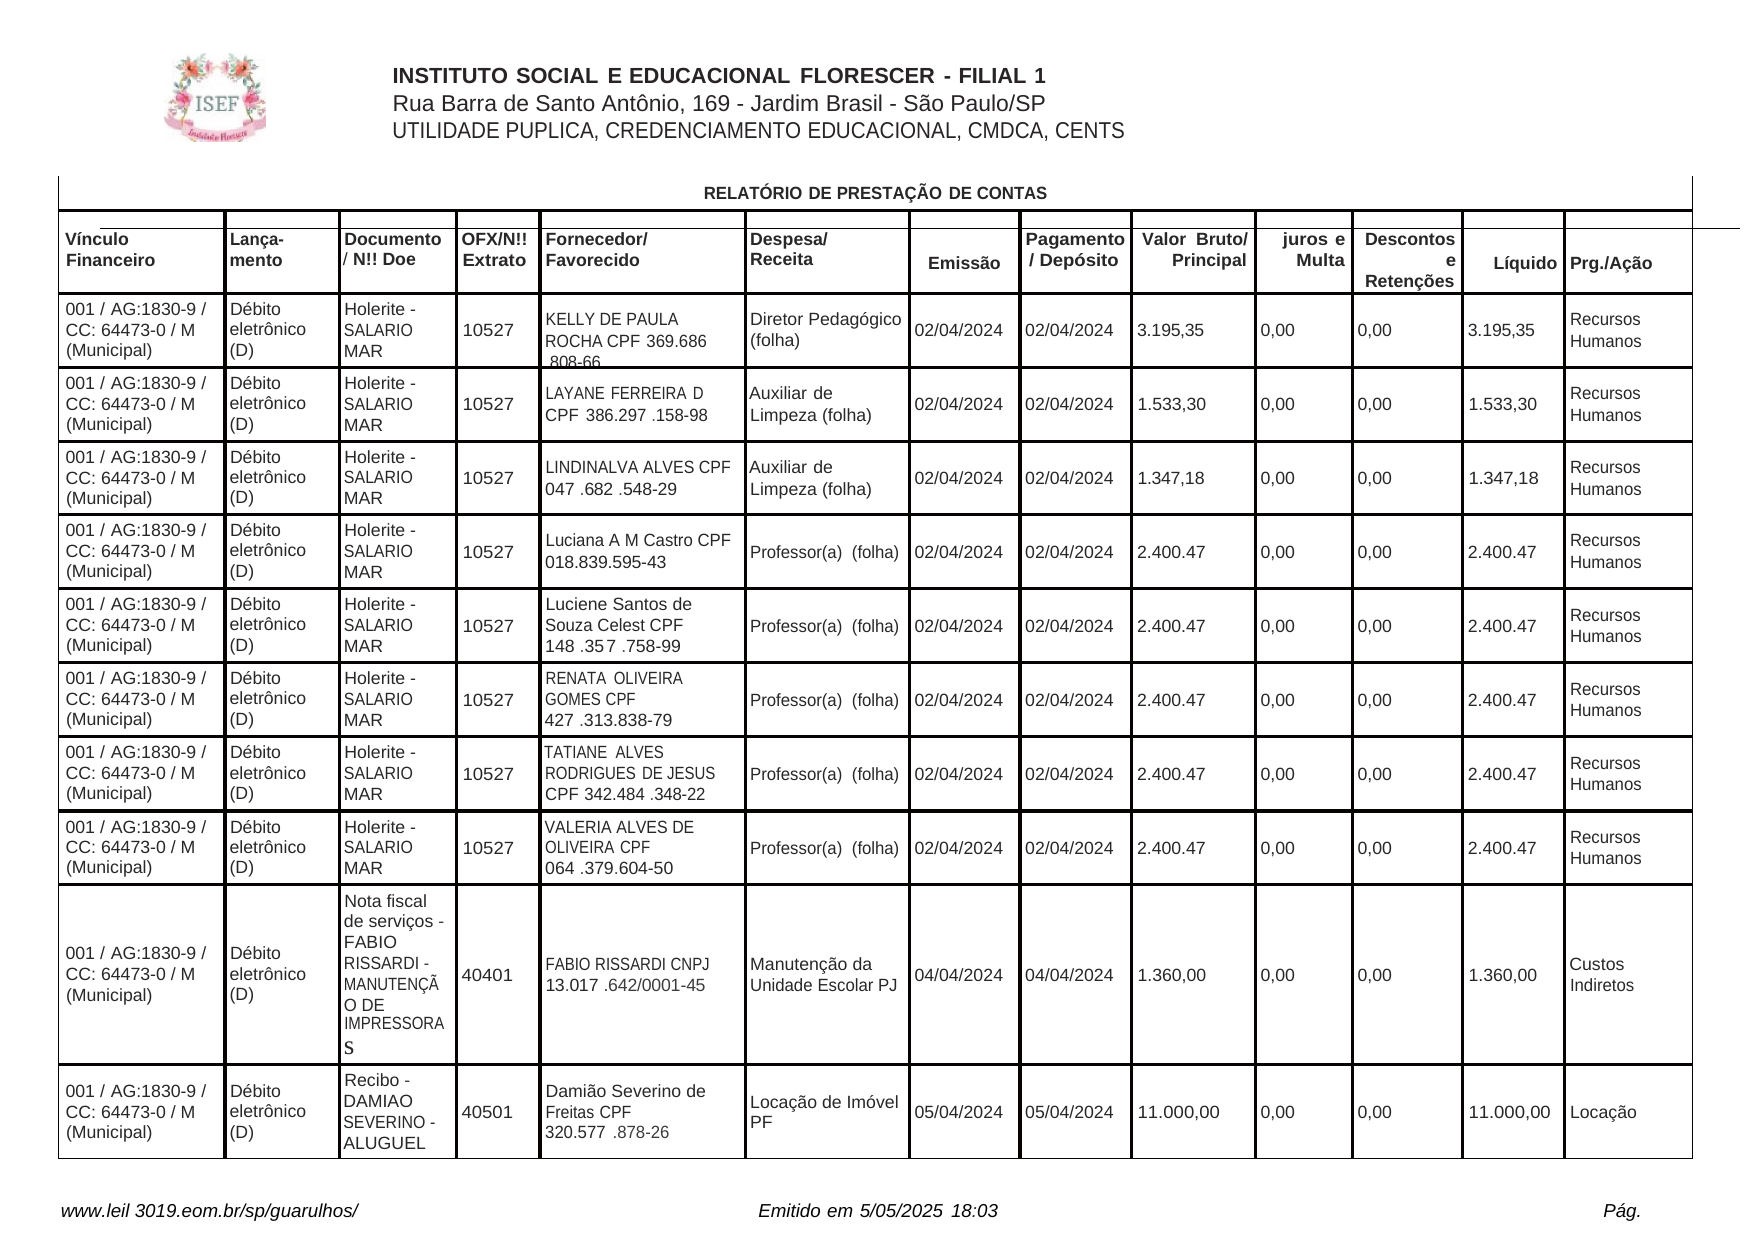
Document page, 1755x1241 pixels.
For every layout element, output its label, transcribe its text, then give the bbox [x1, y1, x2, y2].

table_cell 0,00 [1354, 295, 1461, 366]
table_cell Holerite - SALARIO MAR [341, 738, 455, 809]
table_cell Fornecedor/ Favorecido [542, 229, 744, 292]
table_cell 10527 [458, 295, 538, 366]
table_cell 001 / AG:1830-9 / CC: 64473-0 / M (Municipal) [59, 738, 223, 809]
table_cell 2.400.47 [1133, 664, 1254, 735]
table_cell Débito eletrônico (D) [227, 443, 338, 513]
table_cell 2.400.47 [1133, 516, 1254, 587]
table_cell Emissão [911, 229, 1018, 292]
table_cell 1.347,18 [1133, 443, 1254, 513]
table_cell 3.195,35 [1464, 295, 1563, 366]
table_cell 1.347,18 [1464, 443, 1563, 513]
table_cell Débito eletrônico (D) [227, 664, 338, 735]
table_cell Valor Bruto/ Principal [1133, 229, 1254, 292]
table_cell Diretor Pedagógico (folha) [747, 295, 908, 366]
table_cell 0,00 [1257, 1066, 1351, 1158]
table_cell 0,00 [1257, 295, 1351, 366]
table_cell 02/04/2024 [911, 738, 1018, 809]
table_cell 001 / AG:1830-9 / CC: 64473-0 / M (Municipal) [59, 516, 223, 587]
table_cell 10527 [458, 813, 538, 883]
table_cell 02/04/2024 [911, 590, 1018, 661]
table_cell Professor(a) (folha) [747, 664, 908, 735]
table_cell Luciene Santos de Souza Celest CPF 148 .357 .758-99 [542, 590, 744, 661]
table_cell LINDINALVA ALVES CPF 047 .682 .548-29 [542, 443, 744, 513]
table_cell Recibo - DAMIAO SEVERINO - ALUGUEL [341, 1066, 455, 1158]
table_cell 001 / AG:1830-9 / CC: 64473-0 / M (Municipal) [59, 813, 223, 883]
table_cell 02/04/2024 [911, 295, 1018, 366]
table_cell 2.400.47 [1133, 738, 1254, 809]
table_header RELATÓRIO DE PRESTAÇÃO DE CONTAS [59, 176, 1692, 209]
table_cell [1354, 212, 1461, 228]
table_cell Holerite - SALARIO MAR [341, 295, 455, 366]
table_cell Holerite - SALARIO MAR [341, 813, 455, 883]
table_cell 02/04/2024 [1022, 443, 1130, 513]
table_cell 02/04/2024 [1022, 516, 1130, 587]
table_cell Holerite - SALARIO MAR [341, 443, 455, 513]
table_cell 001 / AG:1830-9 / CC: 64473-0 / M (Municipal) [59, 369, 223, 439]
table_cell 02/04/2024 [911, 369, 1018, 439]
table_cell Lança- mento [227, 229, 338, 292]
table_cell Professor(a) (folha) [747, 516, 908, 587]
table_cell 0,00 [1354, 664, 1461, 735]
table_cell 02/04/2024 [1022, 369, 1130, 439]
table_cell LAYANE FERREIRA D CPF 386.297 .158-98 [542, 369, 744, 439]
table_cell 3.195,35 [1133, 295, 1254, 366]
table_cell 2.400.47 [1464, 516, 1563, 587]
table_cell Auxiliar de Limpeza (folha) [747, 369, 908, 439]
table_cell 11.000,00 [1133, 1066, 1254, 1158]
table_cell 2.400.47 [1133, 590, 1254, 661]
table_cell 0,00 [1354, 516, 1461, 587]
table_cell 0,00 [1257, 738, 1351, 809]
table_cell 001 / AG:1830-9 / CC: 64473-0 / M (Municipal) [59, 886, 223, 1063]
table_cell 0,00 [1354, 1066, 1461, 1158]
table_cell 0,00 [1354, 369, 1461, 439]
table_cell 02/04/2024 [1022, 295, 1130, 366]
table_cell 11.000,00 [1464, 1066, 1563, 1158]
table_cell 2.400.47 [1464, 738, 1563, 809]
table_cell Débito eletrônico (D) [227, 813, 338, 883]
table_cell 04/04/2024 [911, 886, 1018, 1063]
table_cell Débito eletrônico (D) [227, 369, 338, 439]
table_cell 001 / AG:1830-9 / CC: 64473-0 / M (Municipal) [59, 664, 223, 735]
table_cell Locação de Imóvel PF [747, 1066, 908, 1158]
table_cell 02/04/2024 [911, 516, 1018, 587]
table_cell Descontos e Retenções [1354, 229, 1461, 292]
table_cell 001 / AG:1830-9 / CC: 64473-0 / M (Municipal) [59, 590, 223, 661]
table_cell Débito eletrônico (D) [227, 1066, 338, 1158]
table_cell 04/04/2024 [1022, 886, 1130, 1063]
table_cell Holerite - SALARIO MAR [341, 590, 455, 661]
table_cell 1.360,00 [1133, 886, 1254, 1063]
table_cell Débito eletrônico (D) [227, 886, 338, 1063]
table_cell [1022, 212, 1130, 228]
table_cell 02/04/2024 [1022, 813, 1130, 883]
table_cell 0,00 [1354, 738, 1461, 809]
table_cell 001 / AG:1830-9 / CC: 64473-0 / M (Municipal) [59, 295, 223, 366]
table_cell 2.400.47 [1464, 590, 1563, 661]
table_cell Recursos Humanos [1566, 664, 1692, 735]
table_cell 0,00 [1257, 590, 1351, 661]
table_cell juros e Multa [1257, 229, 1351, 292]
table_cell 0,00 [1354, 590, 1461, 661]
table_cell Locação [1566, 1066, 1692, 1158]
table_cell 40401 [458, 886, 538, 1063]
table_cell 40501 [458, 1066, 538, 1158]
table_cell [458, 212, 538, 228]
table_cell Recursos Humanos [1566, 590, 1692, 661]
table_cell 0,00 [1257, 813, 1351, 883]
table_cell Pagamento / Depósito [1022, 229, 1130, 292]
table_cell 0,00 [1257, 664, 1351, 735]
table_cell Recursos Humanos [1566, 295, 1692, 366]
table_cell Custos Indiretos [1566, 886, 1692, 1063]
table_cell [1464, 212, 1563, 228]
table_cell 2.400.47 [1464, 813, 1563, 883]
table_cell Vínculo Financeiro [59, 212, 223, 292]
table_cell 10527 [458, 738, 538, 809]
table_cell Recursos Humanos [1566, 369, 1692, 439]
table_cell Luciana A M Castro CPF 018.839.595-43 [542, 516, 744, 587]
table_cell Prg./Ação [1566, 229, 1692, 292]
table_cell 05/04/2024 [911, 1066, 1018, 1158]
table_cell 001 / AG:1830-9 / CC: 64473-0 / M (Municipal) [59, 1066, 223, 1158]
table_cell 0,00 [1257, 369, 1351, 439]
table_cell Damião Severino de Freitas CPF 320.577 .878-26 [542, 1066, 744, 1158]
table_cell Professor(a) (folha) [747, 813, 908, 883]
table_cell Holerite - SALARIO MAR [341, 516, 455, 587]
table_cell [1257, 212, 1351, 228]
table_cell 0,00 [1257, 443, 1351, 513]
table_cell Recursos Humanos [1566, 813, 1692, 883]
table_cell [341, 212, 455, 228]
table_cell Despesa/ Receita [747, 229, 908, 292]
table_cell 0,00 [1257, 516, 1351, 587]
table_cell [227, 212, 338, 228]
table_cell Holerite - SALARIO MAR [341, 664, 455, 735]
table_cell KELLY DE PAULA ROCHA CPF 369.686 .808-66 [542, 295, 744, 366]
table_cell 1.533,30 [1464, 369, 1563, 439]
table_cell 02/04/2024 [911, 664, 1018, 735]
table_cell 1.533,30 [1133, 369, 1254, 439]
table_cell Documento / N!! Doe [341, 229, 455, 292]
table_cell 001 / AG:1830-9 / CC: 64473-0 / M (Municipal) [59, 443, 223, 513]
table_cell RENATA OLIVEIRA GOMES CPF 427 .313.838-79 [542, 664, 744, 735]
table_cell 10527 [458, 369, 538, 439]
table_cell 02/04/2024 [1022, 590, 1130, 661]
table_cell Débito eletrônico (D) [227, 738, 338, 809]
table_cell 0,00 [1354, 886, 1461, 1063]
table_cell 10527 [458, 516, 538, 587]
table_cell [542, 212, 744, 228]
table_cell TATIANE ALVES RODRIGUES DE JESUS CPF 342.484 .348-22 [542, 738, 744, 809]
table_cell OFX/N!! Extrato [458, 229, 538, 292]
table_cell Débito eletrônico (D) [227, 516, 338, 587]
table_cell 05/04/2024 [1022, 1066, 1130, 1158]
table_cell 0,00 [1354, 443, 1461, 513]
table_cell 02/04/2024 [911, 813, 1018, 883]
table_cell VALERIA ALVES DE OLIVEIRA CPF 064 .379.604-50 [542, 813, 744, 883]
table_cell 02/04/2024 [1022, 664, 1130, 735]
table_cell 10527 [458, 443, 538, 513]
table_cell Manutenção da Unidade Escolar PJ [747, 886, 908, 1063]
table_cell Líquido [1464, 229, 1563, 292]
table_cell 2.400.47 [1133, 813, 1254, 883]
table_cell [747, 212, 908, 228]
table_cell [1566, 212, 1692, 228]
table_cell Professor(a) (folha) [747, 590, 908, 661]
table_cell 02/04/2024 [911, 443, 1018, 513]
table_cell Professor(a) (folha) [747, 738, 908, 809]
table_cell 0,00 [1354, 813, 1461, 883]
table_cell [1133, 212, 1254, 228]
table_cell Holerite - SALARIO MAR [341, 369, 455, 439]
table_cell FABIO RISSARDI CNPJ 13.017 .642/0001-45 [542, 886, 744, 1063]
table_cell 10527 [458, 664, 538, 735]
table_cell 1.360,00 [1464, 886, 1563, 1063]
table_cell 0,00 [1257, 886, 1351, 1063]
table_cell 10527 [458, 590, 538, 661]
table_cell Débito eletrônico (D) [227, 295, 338, 366]
table_cell Débito eletrônico (D) [227, 590, 338, 661]
table_cell Recursos Humanos [1566, 738, 1692, 809]
table_cell Recursos Humanos [1566, 516, 1692, 587]
table_cell 2.400.47 [1464, 664, 1563, 735]
table_cell Recursos Humanos [1566, 443, 1692, 513]
table_cell Nota fiscal de serviços - FABIO RISSARDI - MANUTENÇÃ O DE IMPRESSORA s [341, 886, 455, 1063]
table_cell Auxiliar de Limpeza (folha) [747, 443, 908, 513]
table_cell [911, 212, 1018, 228]
table_cell 02/04/2024 [1022, 738, 1130, 809]
